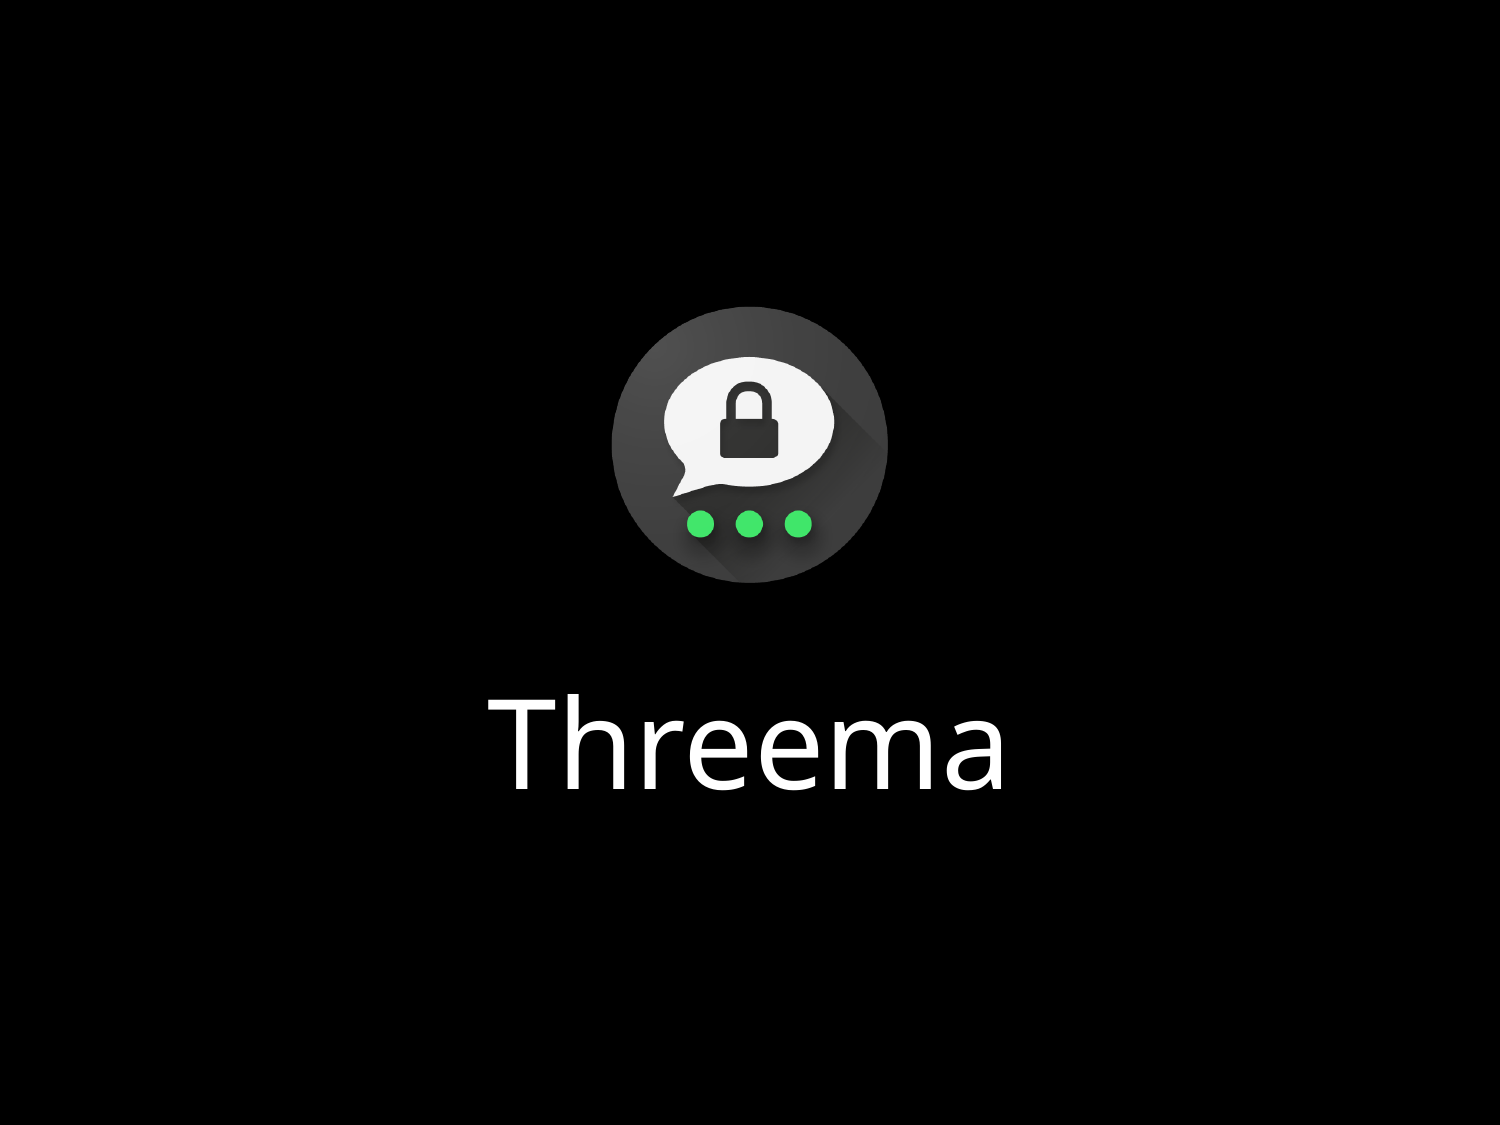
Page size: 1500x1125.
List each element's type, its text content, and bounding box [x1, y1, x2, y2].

title Threema [112, 668, 1388, 824]
picture [599, 294, 900, 595]
